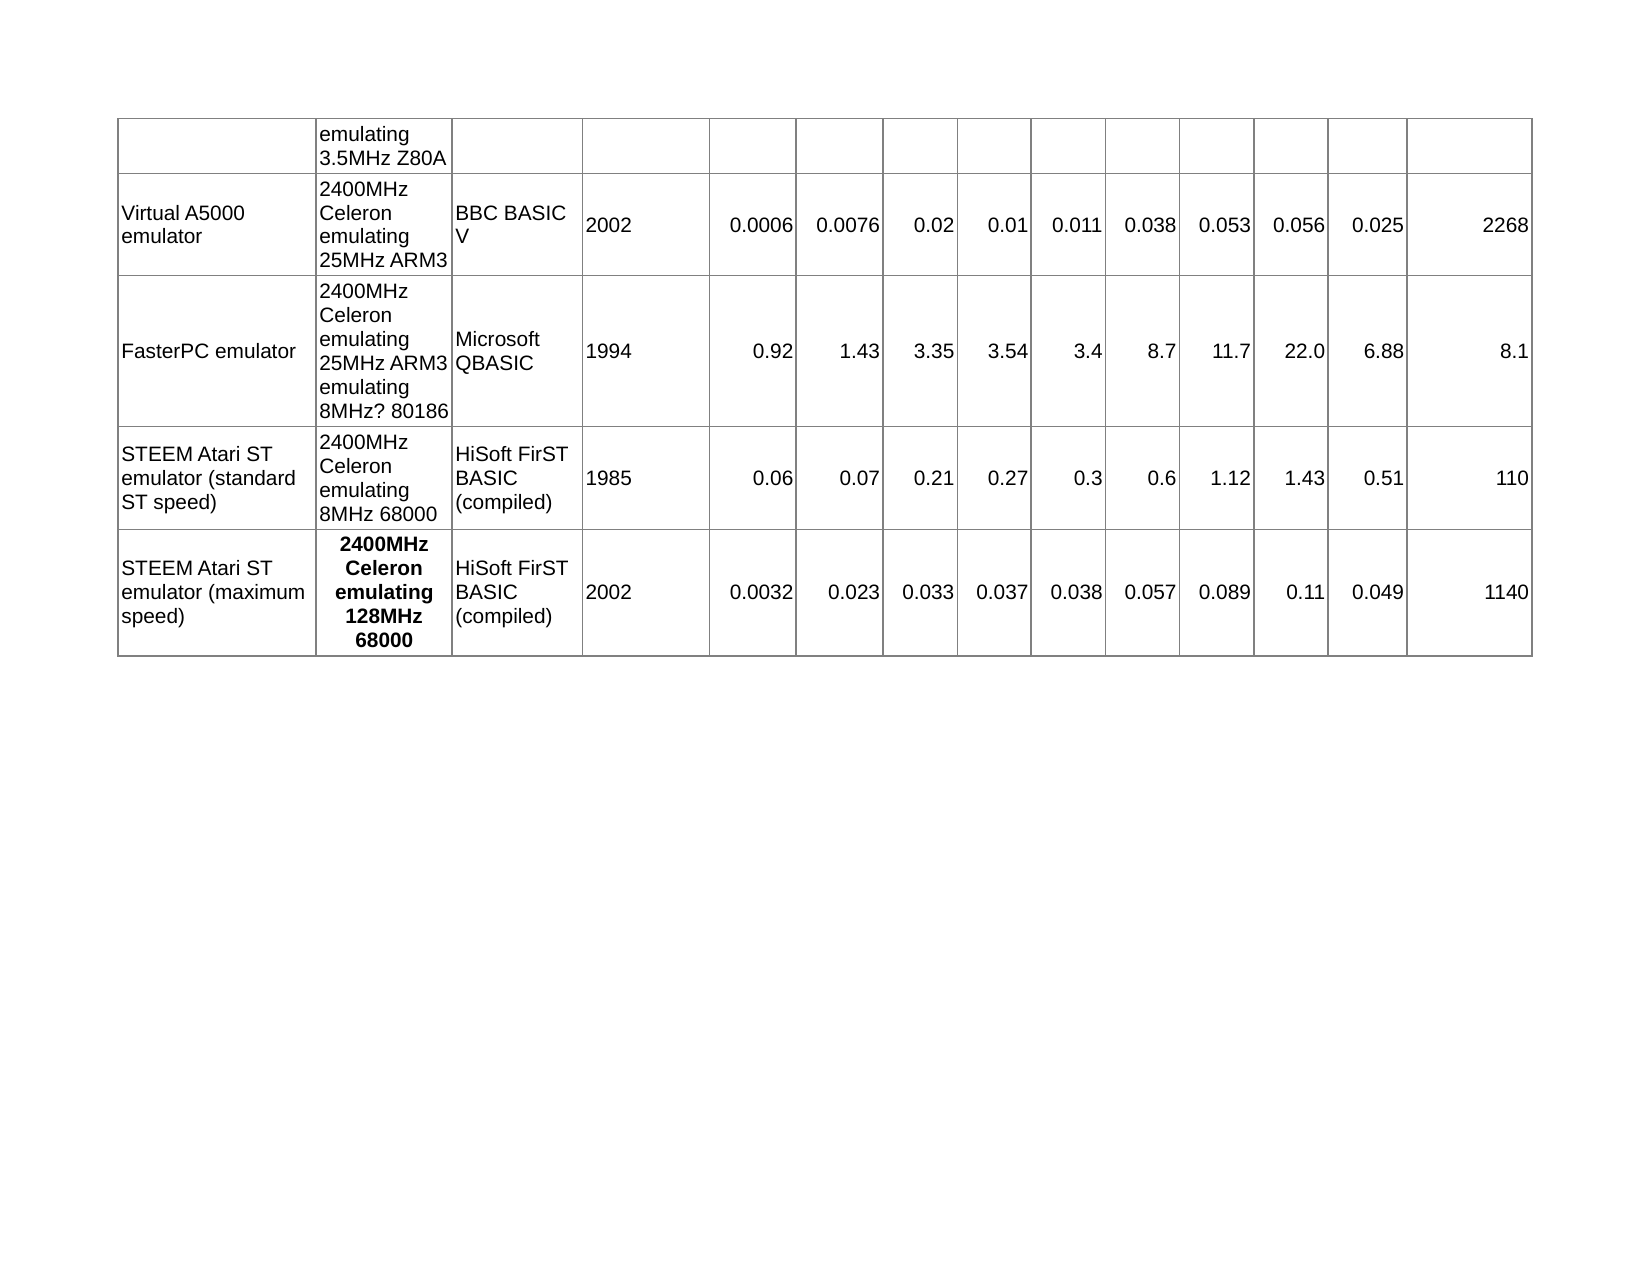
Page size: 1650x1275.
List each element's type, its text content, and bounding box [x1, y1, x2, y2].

table_cell 0.038 [1106, 174, 1179, 275]
table_cell 0.02 [884, 174, 957, 275]
table_cell STEEM Atari ST emulator (maximum speed) [119, 530, 315, 655]
table_cell 110 [1408, 427, 1531, 528]
table_cell 0.049 [1329, 530, 1406, 655]
table_cell 0.0076 [797, 174, 882, 275]
table_cell 0.056 [1255, 174, 1327, 275]
table_cell [1255, 119, 1327, 173]
table_cell 2268 [1408, 174, 1531, 275]
table_cell 2002 [583, 174, 709, 275]
table_cell STEEM Atari ST emulator (standard ST speed) [119, 427, 315, 528]
table_cell [1180, 119, 1253, 173]
table_cell [1106, 119, 1179, 173]
table_cell 0.07 [797, 427, 882, 528]
table_cell 0.038 [1032, 530, 1105, 655]
table_cell 1.12 [1180, 427, 1253, 528]
table_cell [1329, 119, 1406, 173]
table_cell 0.01 [958, 174, 1030, 275]
table_cell [1032, 119, 1105, 173]
table_cell [1408, 119, 1531, 173]
table_cell 3.4 [1032, 276, 1105, 426]
table_cell emulating 3.5MHz Z80A [317, 119, 451, 173]
table_cell 3.35 [884, 276, 957, 426]
table_cell 0.6 [1106, 427, 1179, 528]
table_cell Microsoft QBASIC [453, 276, 582, 426]
table_cell 0.025 [1329, 174, 1406, 275]
table_cell 2400MHz Celeron emulating 8MHz 68000 [317, 427, 451, 528]
table_cell 0.06 [710, 427, 795, 528]
table_cell 2400MHz Celeron emulating 25MHz ARM3 emulating 8MHz? 80186 [317, 276, 451, 426]
table_cell 1.43 [1255, 427, 1327, 528]
table_cell 1.43 [797, 276, 882, 426]
table_cell FasterPC emulator [119, 276, 315, 426]
table_cell [119, 119, 315, 173]
table_cell 0.037 [958, 530, 1030, 655]
table_cell [583, 119, 709, 173]
table_cell [710, 119, 795, 173]
table_cell 0.011 [1032, 174, 1105, 275]
table_cell [453, 119, 582, 173]
table_cell [958, 119, 1030, 173]
table_cell 8.7 [1106, 276, 1179, 426]
table_cell BBC BASIC V [453, 174, 582, 275]
table_cell 2002 [583, 530, 709, 655]
table_cell 1994 [583, 276, 709, 426]
table_cell 0.11 [1255, 530, 1327, 655]
table_cell [884, 119, 957, 173]
table_cell 0.023 [797, 530, 882, 655]
table_cell 0.92 [710, 276, 795, 426]
table_cell 0.27 [958, 427, 1030, 528]
table_cell 22.0 [1255, 276, 1327, 426]
table_cell 0.21 [884, 427, 957, 528]
table_cell 6.88 [1329, 276, 1406, 426]
table_cell Virtual A5000 emulator [119, 174, 315, 275]
table_cell 0.033 [884, 530, 957, 655]
table_cell 2400MHz Celeron emulating 128MHz 68000 [317, 530, 451, 655]
table_cell 1140 [1408, 530, 1531, 655]
table_cell 1985 [583, 427, 709, 528]
table_cell 0.51 [1329, 427, 1406, 528]
table_cell 0.0032 [710, 530, 795, 655]
table_cell 3.54 [958, 276, 1030, 426]
table_cell 2400MHz Celeron emulating 25MHz ARM3 [317, 174, 451, 275]
table_cell [797, 119, 882, 173]
table_cell 0.053 [1180, 174, 1253, 275]
table_cell 11.7 [1180, 276, 1253, 426]
table_cell 0.0006 [710, 174, 795, 275]
table_cell 0.089 [1180, 530, 1253, 655]
table_cell HiSoft FirST BASIC (compiled) [453, 427, 582, 528]
table_cell 8.1 [1408, 276, 1531, 426]
table_cell 0.3 [1032, 427, 1105, 528]
table_cell HiSoft FirST BASIC (compiled) [453, 530, 582, 655]
table_cell 0.057 [1106, 530, 1179, 655]
